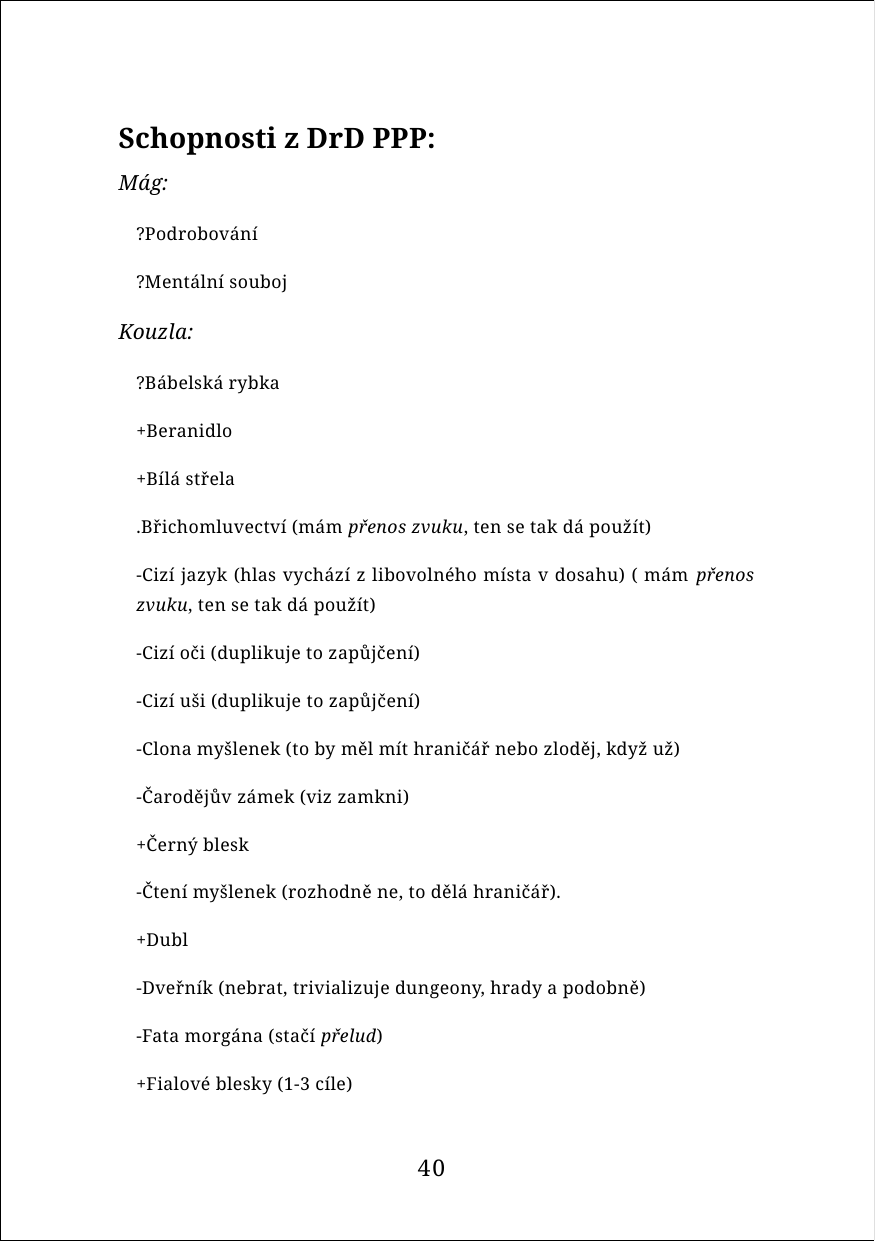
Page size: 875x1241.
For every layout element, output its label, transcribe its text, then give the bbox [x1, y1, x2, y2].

text Kouzla: [118, 317, 756, 346]
text -Fata morgána (stačí přelud) [136, 1024, 756, 1048]
text -Cizí uši (duplikuje to zapůjčení) [136, 688, 756, 712]
text +Bílá střela [136, 466, 756, 491]
text -Čarodějův zámek (viz zamkni) [136, 784, 756, 808]
text Mág: [118, 168, 756, 197]
text -Čtení myšlenek (rozhodně ne, to dělá hraničář). [136, 880, 756, 904]
text +Dubl [136, 928, 756, 952]
text ?Mentální souboj [136, 269, 756, 294]
text -Cizí oči (duplikuje to zapůjčení) [136, 640, 756, 664]
text +Černý blesk [136, 832, 756, 856]
subtitle Schopnosti z DrD PPP: [118, 118, 756, 157]
text .Břichomluvectví (mám přenos zvuku, ten se tak dá použít) [136, 514, 756, 538]
text -Cizí jazyk (hlas vychází z libovolného místa v dosahu) ( mám přenos zvuku, ten se tak dá použít) [136, 562, 756, 617]
text +Fialové blesky (1-3 cíle) [136, 1072, 756, 1096]
text -Dveřník (nebrat, trivializuje dungeony, hrady a podobně) [136, 976, 756, 1000]
text -Clona myšlenek (to by měl mít hraničář nebo zloděj, když už) [136, 736, 756, 760]
text ?Bábelská rybka [136, 371, 756, 395]
text ?Podrobování [136, 222, 756, 246]
text +Beranidlo [136, 418, 756, 443]
